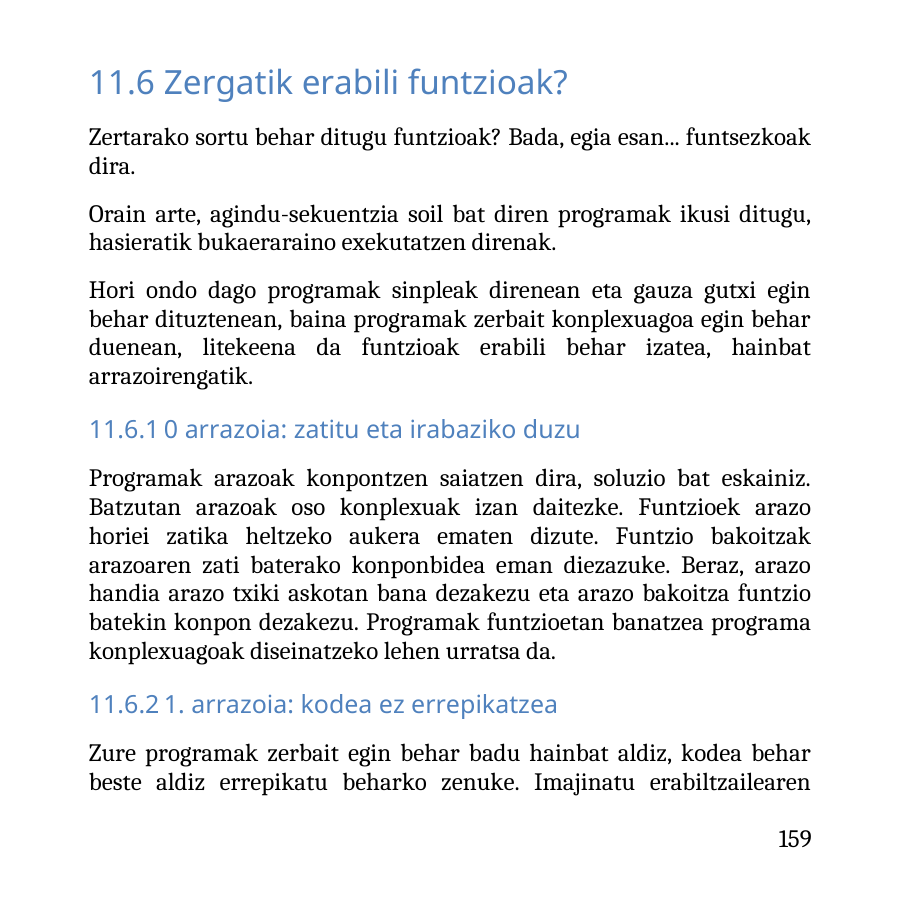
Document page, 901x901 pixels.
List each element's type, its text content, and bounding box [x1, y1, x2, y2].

subtitle 1. arrazoia: kodea ez errepikatzea [89, 686, 811, 721]
text Orain arte, agindu-sekuentzia soil bat diren programak ikusi ditugu, hasieratik bukaeraraino exekutatzen direnak. [89, 199, 811, 257]
text Programak arazoak konpontzen saiatzen dira, soluzio bat eskainiz. Batzutan arazoak oso konplexuak izan daitezke. Funtzioek arazo horiei zatika heltzeko aukera ematen dizute. Funtzio bakoitzak arazoaren zati baterako konponbidea eman diezazuke. Beraz, arazo handia arazo txiki askotan bana dezakezu eta arazo bakoitza funtzio batekin konpon dezakezu. Programak funtzioetan banatzea programa konplexuagoak diseinatzeko lehen urratsa da. [89, 464, 811, 666]
subtitle Zergatik erabili funtzioak? [89, 59, 811, 104]
subtitle 0 arrazoia: zatitu eta irabaziko duzu [89, 412, 811, 446]
text Zure programak zerbait egin behar badu hainbat aldiz, kodea behar beste aldiz errepikatu beharko zenuke. Imajinatu erabiltzailearen [89, 739, 811, 797]
text Zertarako sortu behar ditugu funtzioak? Bada, egia esan... funtsezkoak dira. [89, 123, 811, 181]
text Hori ondo dago programak sinpleak direnean eta gauza gutxi egin behar dituztenean, baina programak zerbait konplexuagoa egin behar duenean, litekeena da funtzioak erabili behar izatea, hainbat arrazoirengatik. [89, 276, 811, 391]
